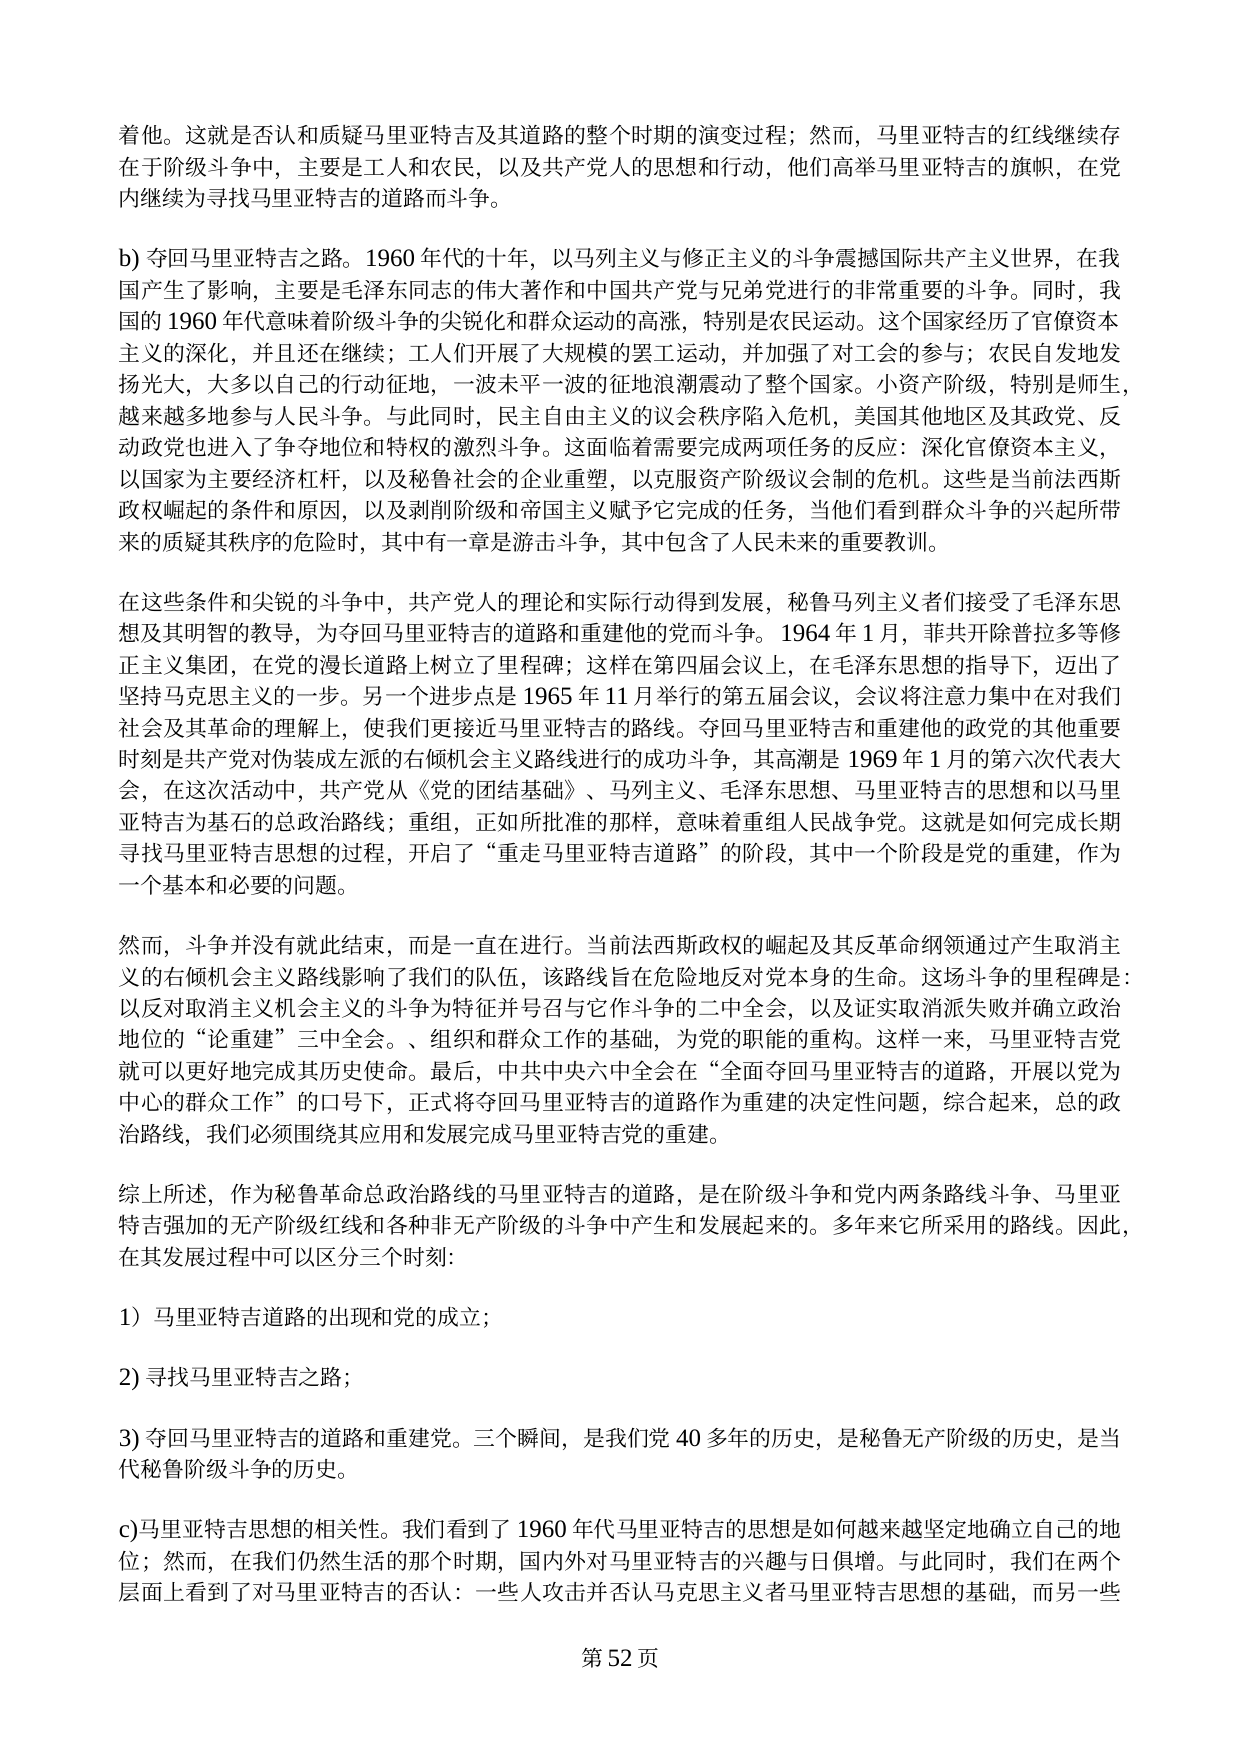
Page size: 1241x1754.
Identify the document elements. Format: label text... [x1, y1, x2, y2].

text 在这些条件和尖锐的斗争中，共产党人的理论和实际行动得到发展，秘鲁马列主义者们接受了毛泽东思想及其明智的教导，为夺回马里亚特吉的道路和重建他的党而斗争。1964年1月，菲共开除普拉多等修正主义集团，在党的漫长道路上树立了里程碑；这样在第四届会议上，在毛泽东思想的指导下，迈出了坚持马克思主义的一步。另一个进步点是1965年11月举行的第五届会议，会议将注意力集中在对我们社会及其革命的理解上，使我们更接近马里亚特吉的路线。夺回马里亚特吉和重建他的政党的其他重要时刻是共产党对伪装成左派的右倾机会主义路线进行的成功斗争，其高潮是1969年1月的第六次代表大会，在这次活动中，共产党从《党的团结基础》、马列主义、毛泽东思想、马里亚特吉的思想和以马里亚特吉为基石的总政治路线；重组，正如所批准的那样，意味着重组人民战争党。这就是如何完成长期寻找马里亚特吉思想的过程，开启了“重走马里亚特吉道路”的阶段，其中一个阶段是党的重建，作为一个基本和必要的问题。 [118, 585, 1122, 899]
text 综上所述，作为秘鲁革命总政治路线的马里亚特吉的道路，是在阶级斗争和党内两条路线斗争、马里亚特吉强加的无产阶级红线和各种非无产阶级的斗争中产生和发展起来的。多年来它所采用的路线。因此，在其发展过程中可以区分三个时刻： [118, 1177, 1122, 1272]
text 然而，斗争并没有就此结束，而是一直在进行。当前法西斯政权的崛起及其反革命纲领通过产生取消主义的右倾机会主义路线影响了我们的队伍，该路线旨在危险地反对党本身的生命。这场斗争的里程碑是：以反对取消主义机会主义的斗争为特征并号召与它作斗争的二中全会，以及证实取消派失败并确立政治地位的“论重建”三中全会。、组织和群众工作的基础，为党的职能的重构。这样一来，马里亚特吉党就可以更好地完成其历史使命。最后，中共中央六中全会在“全面夺回马里亚特吉的道路，开展以党为中心的群众工作”的口号下，正式将夺回马里亚特吉的道路作为重建的决定性问题，综合起来，总的政治路线，我们必须围绕其应用和发展完成马里亚特吉党的重建。 [118, 928, 1122, 1148]
text b) 夺回马里亚特吉之路。1960年代的十年，以马列主义与修正主义的斗争震撼国际共产主义世界，在我国产生了影响，主要是毛泽东同志的伟大著作和中国共产党与兄弟党进行的非常重要的斗争。同时，我国的1960年代意味着阶级斗争的尖锐化和群众运动的高涨，特别是农民运动。这个国家经历了官僚资本主义的深化，并且还在继续；工人们开展了大规模的罢工运动，并加强了对工会的参与；农民自发地发扬光大，大多以自己的行动征地，一波未平一波的征地浪潮震动了整个国家。小资产阶级，特别是师生，越来越多地参与人民斗争。与此同时，民主自由主义的议会秩序陷入危机，美国其他地区及其政党、反动政党也进入了争夺地位和特权的激烈斗争。这面临着需要完成两项任务的反应：深化官僚资本主义，以国家为主要经济杠杆，以及秘鲁社会的企业重塑，以克服资产阶级议会制的危机。这些是当前法西斯政权崛起的条件和原因，以及剥削阶级和帝国主义赋予它完成的任务，当他们看到群众斗争的兴起所带来的质疑其秩序的危险时，其中有一章是游击斗争，其中包含了人民未来的重要教训。 [118, 242, 1122, 556]
text 2) 寻找马里亚特吉之路； [118, 1361, 1122, 1392]
text c)马里亚特吉思想的相关性。我们看到了1960年代马里亚特吉的思想是如何越来越坚定地确立自己的地位；然而，在我们仍然生活的那个时期，国内外对马里亚特吉的兴趣与日俱增。与此同时，我们在两个层面上看到了对马里亚特吉的否认：一些人攻击并否认马克思主义者马里亚特吉思想的基础，而另一些 [118, 1512, 1122, 1607]
text 1）马里亚特吉道路的出现和党的成立； [118, 1300, 1122, 1332]
text 3) 夺回马里亚特吉的道路和重建党。三个瞬间，是我们党40多年的历史，是秘鲁无产阶级的历史，是当代秘鲁阶级斗争的历史。 [118, 1421, 1122, 1484]
text 着他。这就是否认和质疑马里亚特吉及其道路的整个时期的演变过程；然而，马里亚特吉的红线继续存在于阶级斗争中，主要是工人和农民，以及共产党人的思想和行动，他们高举马里亚特吉的旗帜，在党内继续为寻找马里亚特吉的道路而斗争。 [118, 118, 1122, 213]
